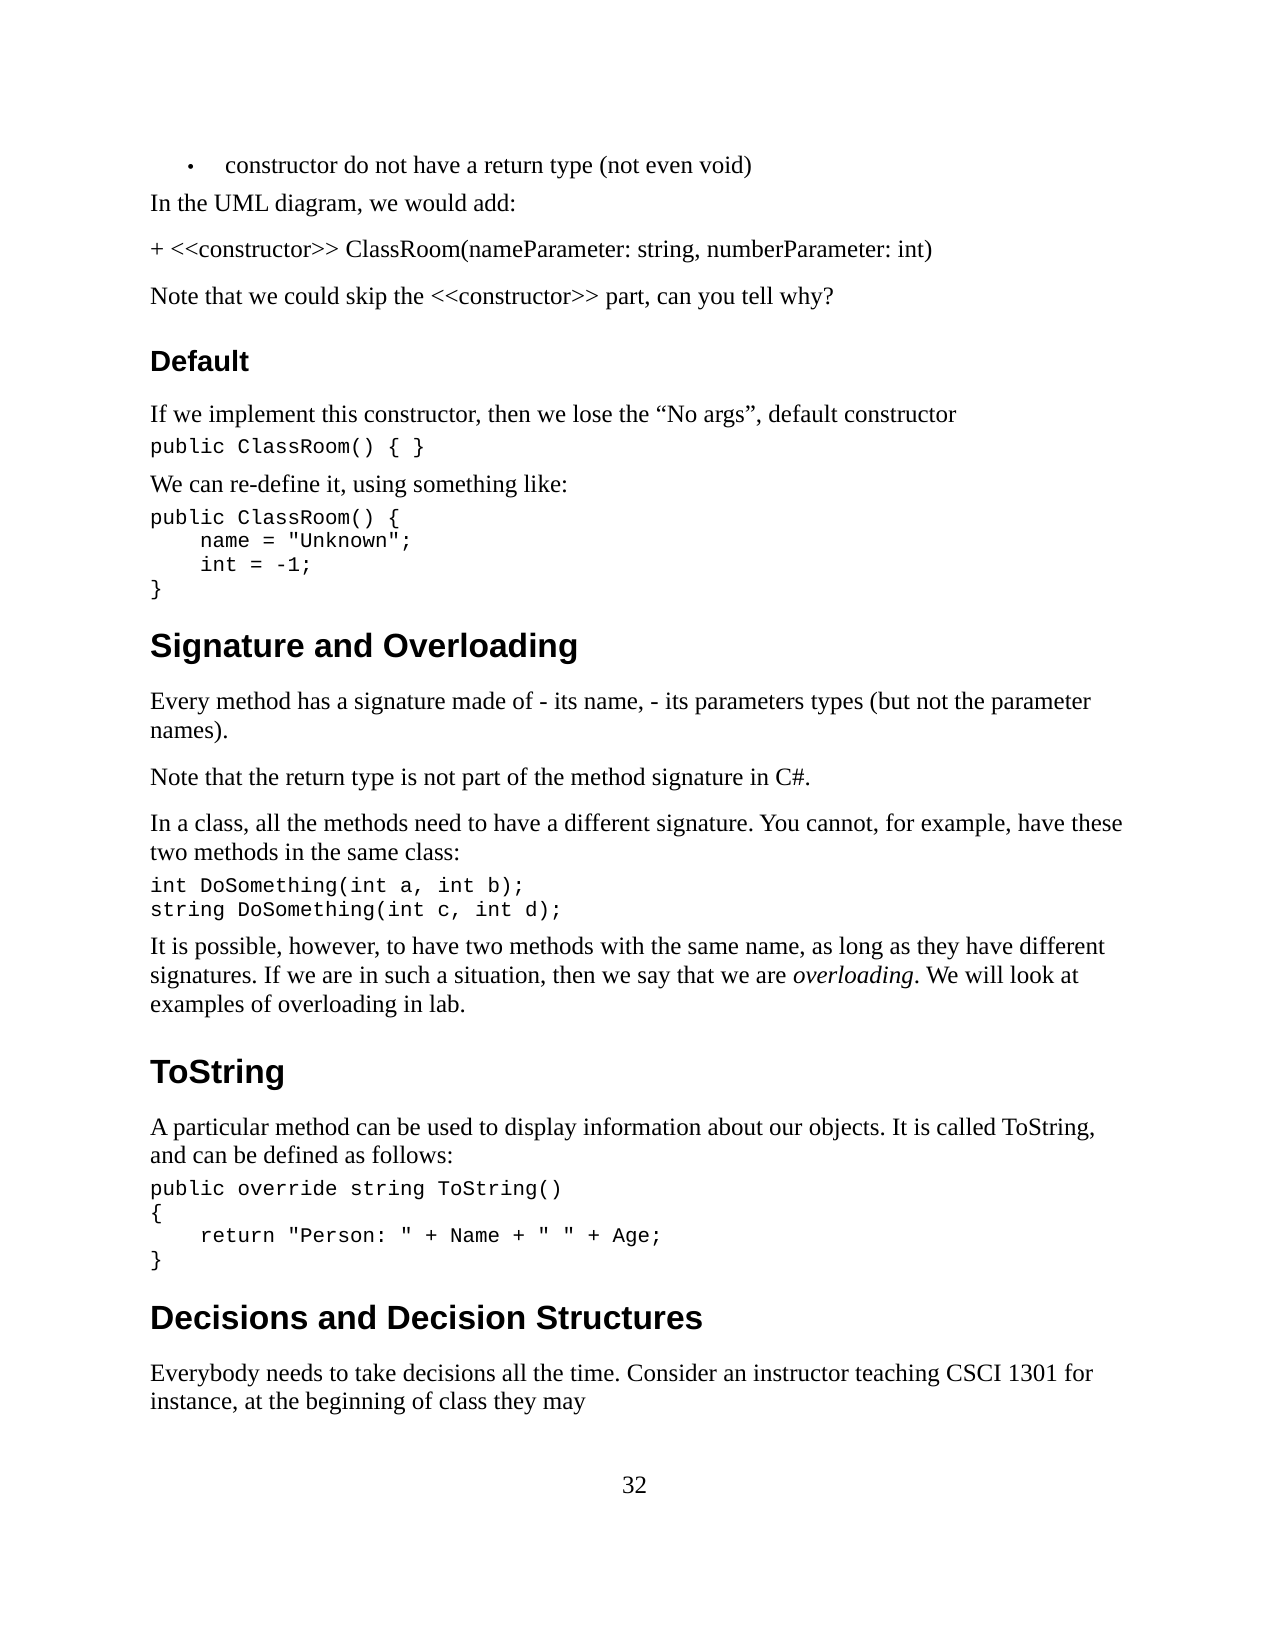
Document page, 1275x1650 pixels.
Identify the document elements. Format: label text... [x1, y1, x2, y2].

text A particular method can be used to display information about our objects. It is called ToString, and can be defined as follows: [150, 1112, 1125, 1169]
text Note that the return type is not part of the method signature in C#. [150, 762, 1125, 791]
subtitle Decisions and Decision Structures [150, 1298, 1125, 1336]
text Every method has a signature made of - its name, - its parameters types (but not the parameter names). [150, 686, 1125, 744]
text public ClassRoom() { } [150, 436, 1125, 460]
text It is possible, however, to have two methods with the same name, as long as they have different signatures. If we are in such a situation, then we say that we are overloading. We will look at examples of overloading in lab. [150, 931, 1125, 1017]
text + <<constructor>> ClassRoom(nameParameter: string, numberParameter: int) [150, 234, 1125, 263]
text Everybody needs to take decisions all the time. Consider an instructor teaching CSCI 1301 for instance, at the beginning of class they may [150, 1358, 1125, 1415]
text If we implement this constructor, then we lose the “No args”, default constructor [150, 399, 1125, 427]
subtitle Default [150, 344, 1125, 377]
text } [150, 578, 1125, 601]
text In a class, all the methods need to have a different signature. You cannot, for example, have these two methods in the same class: [150, 808, 1125, 866]
text } [150, 1249, 1125, 1273]
text In the UML diagram, we would add: [150, 188, 1125, 216]
text int = -1; [150, 554, 1125, 578]
text name = "Unknown"; [150, 530, 1125, 554]
text public ClassRoom() { [150, 507, 1125, 530]
text return "Person: " + Name + " " + Age; [150, 1225, 1125, 1249]
text int DoSomething(int a, int b); [150, 875, 1125, 899]
text We can re-define it, using something like: [150, 469, 1125, 498]
list constructor do not have a return type (not even void) [187, 150, 1125, 179]
text string DoSomething(int c, int d); [150, 899, 1125, 922]
text Note that we could skip the <<constructor>> part, can you tell why? [150, 281, 1125, 310]
text { [150, 1202, 1125, 1225]
subtitle Signature and Overloading [150, 626, 1125, 665]
subtitle ToString [150, 1051, 1125, 1090]
text public override string ToString() [150, 1178, 1125, 1202]
